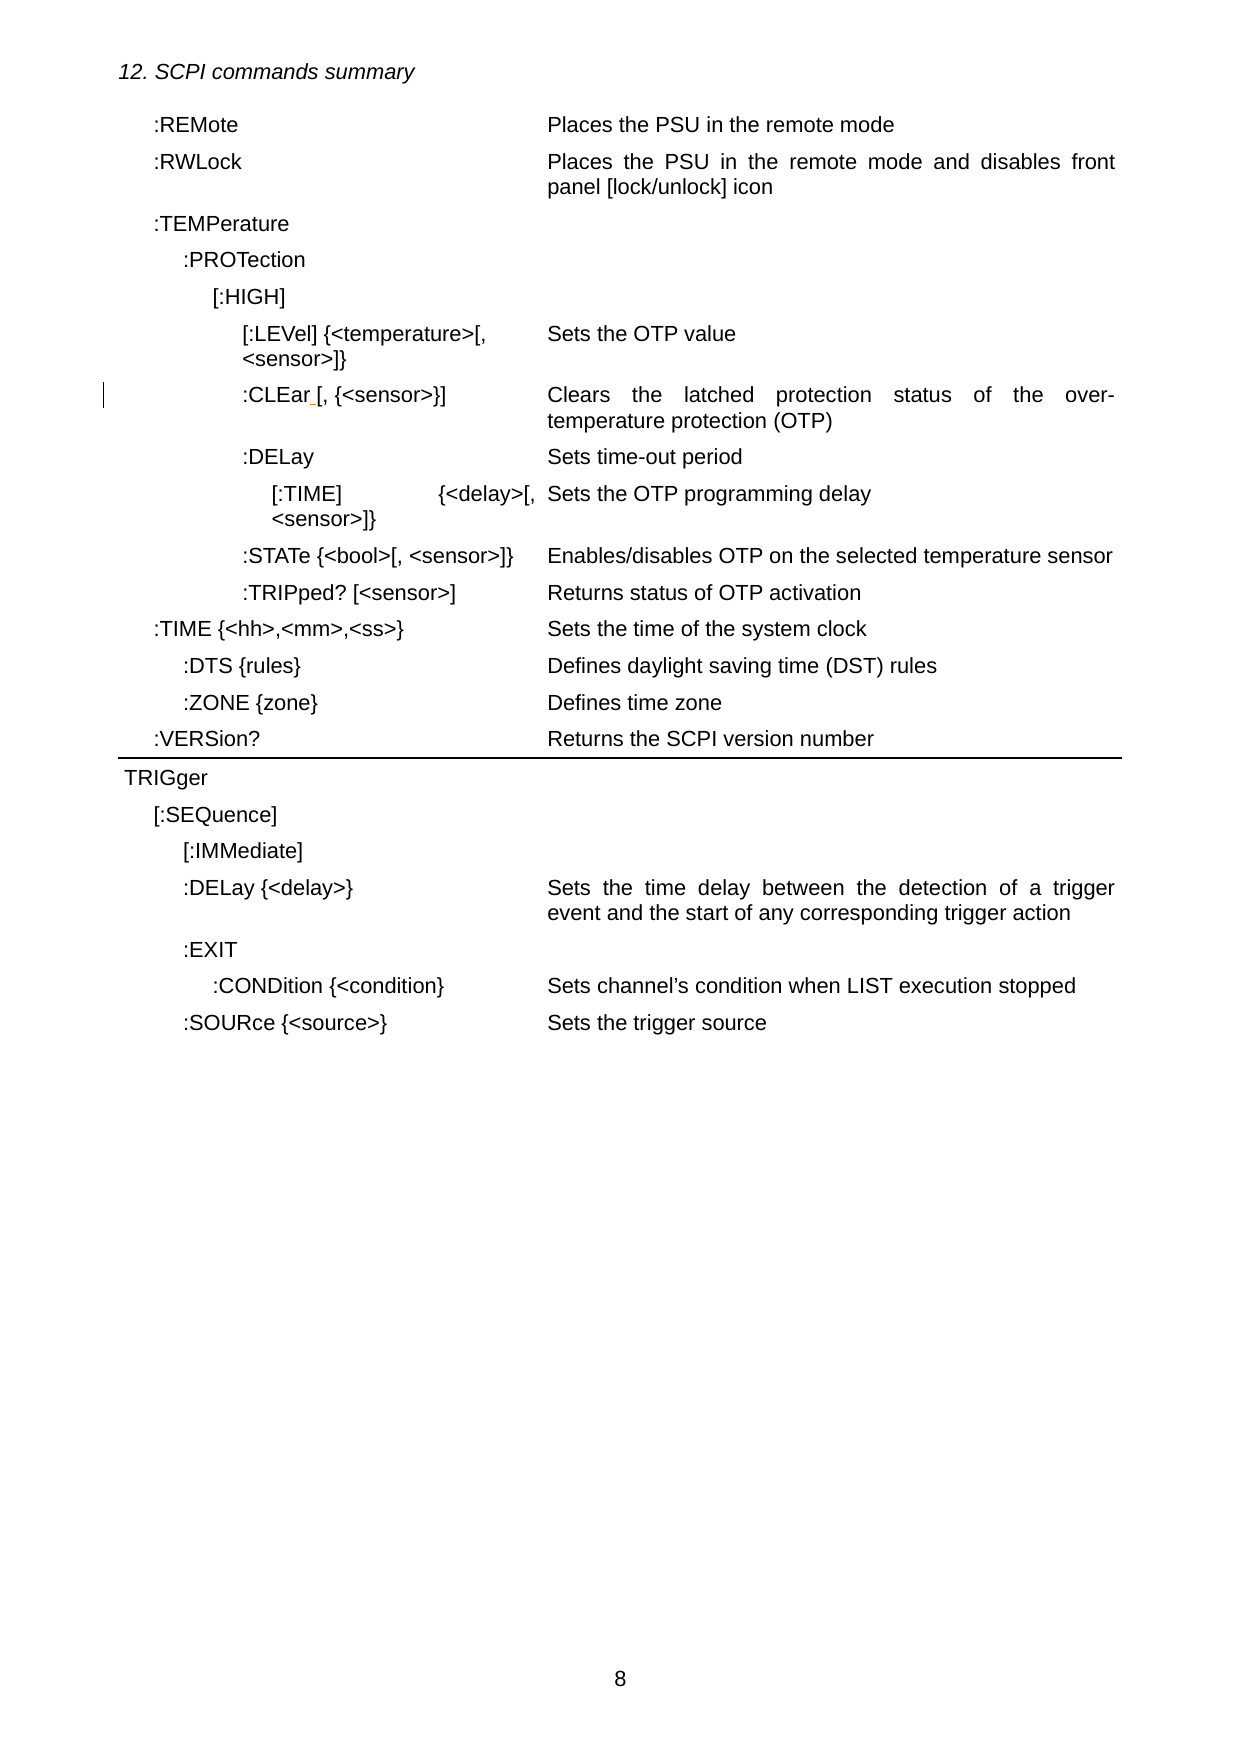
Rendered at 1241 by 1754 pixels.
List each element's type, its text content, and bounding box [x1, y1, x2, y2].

table_cell :STATe {<bool>[, <sensor>]} [118, 537, 541, 574]
table_cell Enables/disables OTP on the selected temperature sensor [541, 537, 1122, 574]
table_cell [541, 796, 1122, 832]
table_cell :PROTection [118, 241, 541, 278]
table_cell :TRIPped? [<sensor>] [118, 574, 541, 610]
table_cell Sets the time delay between the detection of a trigger event and the start of any corresponding trigger action [541, 869, 1122, 931]
table_cell [541, 931, 1122, 968]
table_cell Places the PSU in the remote mode [541, 106, 1122, 143]
table_cell :EXIT [118, 931, 541, 968]
table_cell Sets the OTP value [541, 315, 1122, 377]
table_cell [541, 241, 1122, 278]
table_cell Returns the SCPI version number [541, 720, 1122, 757]
table_cell Sets the time of the system clock [541, 610, 1122, 647]
table_cell :DTS {rules} [118, 647, 541, 684]
table_cell :SOURce {<source>} [118, 1004, 541, 1041]
table_cell [:TIME] {<delay>[, <sensor>]} [118, 475, 541, 537]
table_cell Clears the latched protection status of the over-temperature protection (OTP) [541, 377, 1122, 438]
table_cell [:LEVel] {<temperature>[, <sensor>]} [118, 315, 541, 377]
table_cell :RWLock [118, 143, 541, 205]
table_cell Defines time zone [541, 684, 1122, 720]
table_cell :DELay [118, 439, 541, 475]
table_cell [541, 205, 1122, 241]
table_cell [541, 278, 1122, 315]
table_cell [541, 759, 1122, 796]
table_cell TRIGger [118, 759, 541, 796]
table_cell :ZONE {zone} [118, 684, 541, 720]
table_cell Sets the trigger source [541, 1004, 1122, 1041]
table_cell [:SEQuence] [118, 796, 541, 832]
table_cell :TEMPerature [118, 205, 541, 241]
table_cell :VERSion? [118, 720, 541, 757]
table_cell Returns status of OTP activation [541, 574, 1122, 610]
table_cell Sets time-out period [541, 439, 1122, 475]
table_cell :TIME {<hh>,<mm>,<ss>} [118, 610, 541, 647]
table_cell [:HIGH] [118, 278, 541, 315]
table_cell [541, 833, 1122, 869]
table_cell Defines daylight saving time (DST) rules [541, 647, 1122, 684]
table_cell [:IMMediate] [118, 833, 541, 869]
table_cell :CLEar [, {<sensor>}] [118, 377, 541, 438]
table_cell Places the PSU in the remote mode and disables front panel [lock/unlock] icon [541, 143, 1122, 205]
table_cell :DELay {<delay>} [118, 869, 541, 931]
table_cell Sets channel’s condition when LIST execution stopped [541, 968, 1122, 1004]
table_cell :CONDition {<condition} [118, 968, 541, 1004]
table_cell :REMote [118, 106, 541, 143]
table_cell Sets the OTP programming delay [541, 475, 1122, 537]
